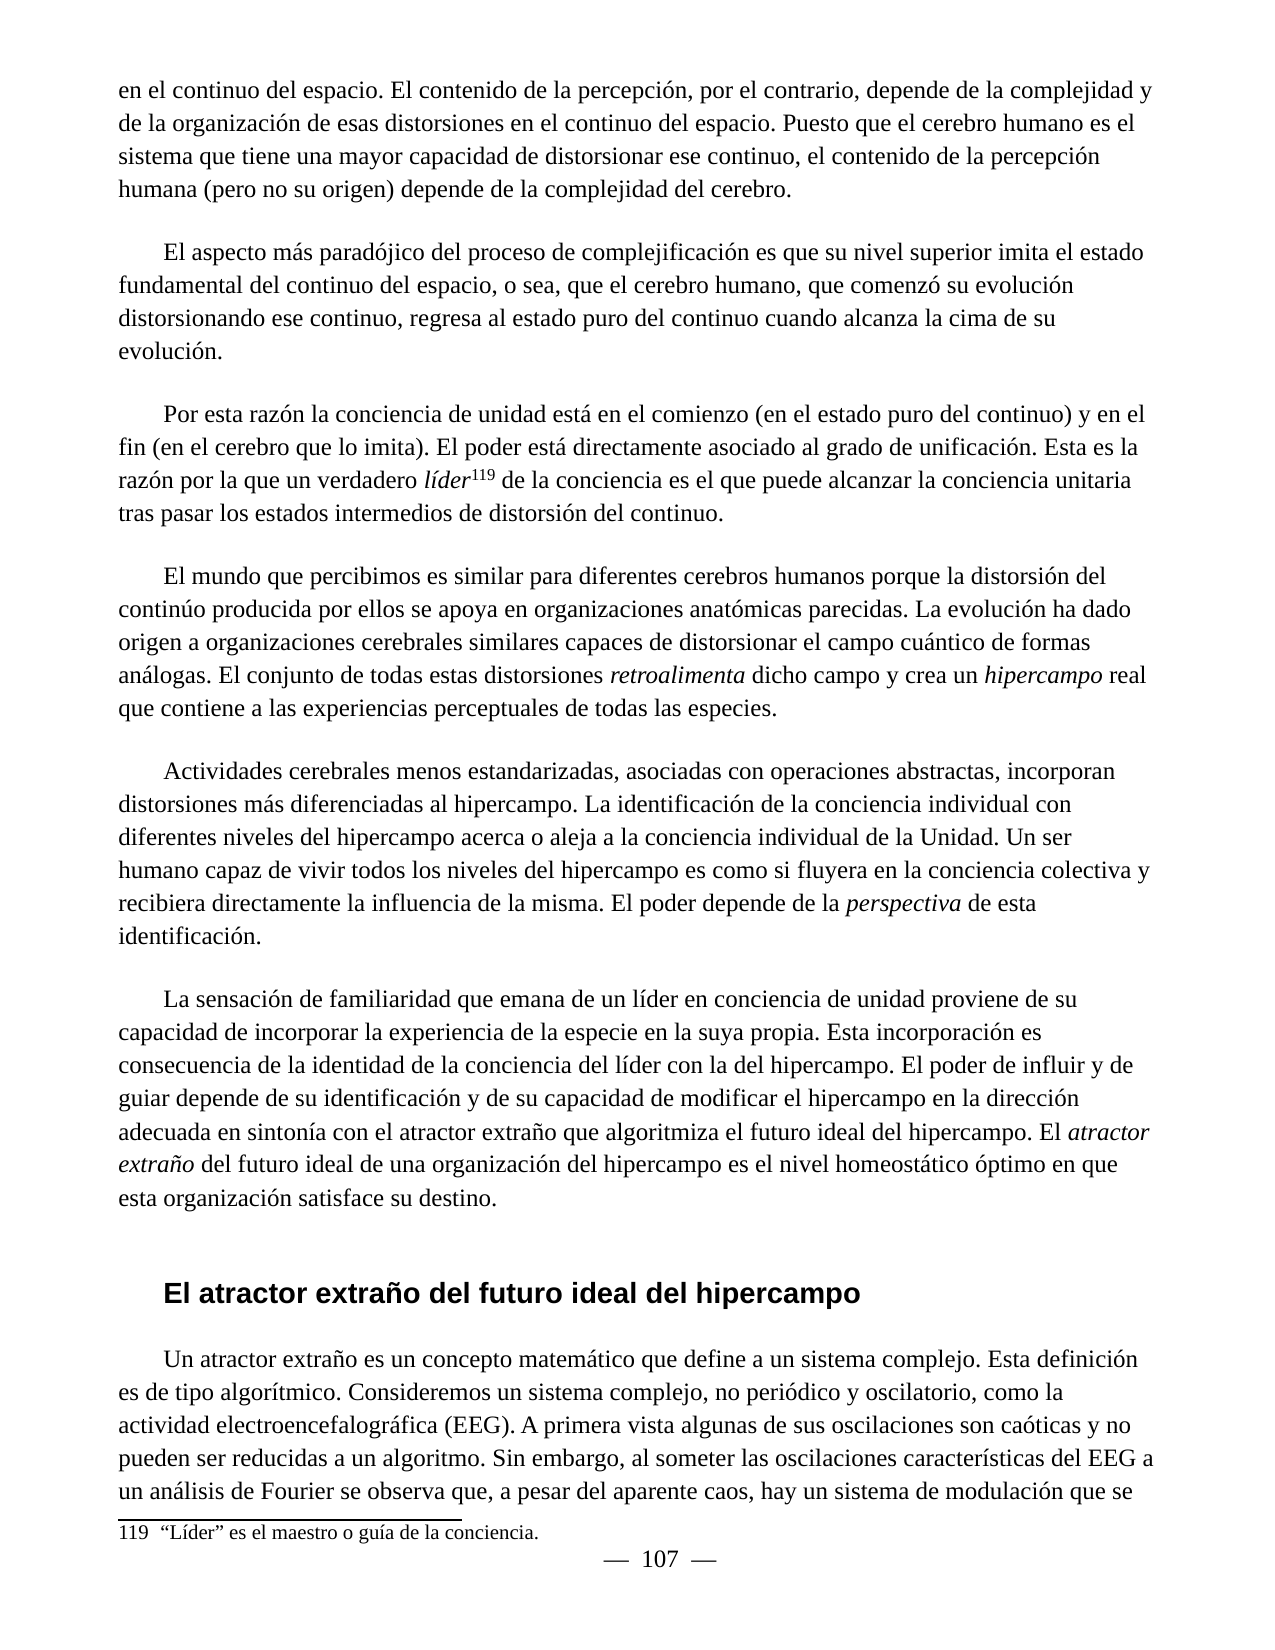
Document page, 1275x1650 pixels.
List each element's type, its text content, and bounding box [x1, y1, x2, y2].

subtitle El atractor extraño del futuro ideal del hipercampo [118, 1276, 1157, 1309]
text El mundo que percibimos es similar para diferentes cerebros humanos porque la distorsión del continúo producida por ellos se apoya en organizaciones anatómicas parecidas. La evolución ha dado origen a organizaciones cerebrales similares capaces de distorsionar el campo cuántico de formas análogas. El conjunto de todas estas distorsiones retroalimenta dicho campo y crea un hipercampo real que contiene a las experiencias perceptuales de todas las especies. [118, 561, 1157, 722]
text Actividades cerebrales menos estandarizadas, asociadas con operaciones abstractas, incorporan distorsiones más diferenciadas al hipercampo. La identificación de la conciencia individual con diferentes niveles del hipercampo acerca o aleja a la conciencia individual de la Unidad. Un ser humano capaz de vivir todos los niveles del hipercampo es como si fluyera en la conciencia colectiva y recibiera directamente la influencia de la misma. El poder depende de la perspectiva de esta identificación. [118, 756, 1157, 950]
text Por esta razón la conciencia de unidad está en el comienzo (en el estado puro del continuo) y en el fin (en el cerebro que lo imita). El poder está directamente asociado al grado de unificación. Esta es la razón por la que un verdadero líder de la conciencia es el que puede alcanzar la conciencia unitaria tras pasar los estados intermedios de distorsión del continuo. [118, 399, 1157, 527]
text La sensación de familiaridad que emana de un líder en conciencia de unidad proviene de su capacidad de incorporar la experiencia de la especie en la suya propia. Esta incorporación es consecuencia de la identidad de la conciencia del líder con la del hipercampo. El poder de influir y de guiar depende de su identificación y de su capacidad de modificar el hipercampo en la dirección adecuada en sintonía con el atractor extraño que algoritmiza el futuro ideal del hipercampo. El atractor extraño del futuro ideal de una organización del hipercampo es el nivel homeostático óptimo en que esta organización satisface su destino. [118, 984, 1157, 1211]
text El aspecto más paradójico del proceso de complejificación es que su nivel superior imita el estado fundamental del continuo del espacio, o sea, que el cerebro humano, que comenzó su evolución distorsionando ese continuo, regresa al estado puro del continuo cuando alcanza la cima de su evolución. [118, 237, 1157, 365]
text Un atractor extraño es un concepto matemático que define a un sistema complejo. Esta definición es de tipo algorítmico. Consideremos un sistema complejo, no periódico y oscilatorio, como la actividad electroencefalográfica (EEG). A primera vista algunas de sus oscilaciones son caóticas y no pueden ser reducidas a un algoritmo. Sin embargo, al someter las oscilaciones características del EEG a un análisis de Fourier se observa que, a pesar del aparente caos, hay un sistema de modulación que se [118, 1344, 1157, 1505]
text en el continuo del espacio. El contenido de la percepción, por el contrario, depende de la complejidad y de la organización de esas distorsiones en el continuo del espacio. Puesto que el cerebro humano es el sistema que tiene una mayor capacidad de distorsionar ese continuo, el contenido de la percepción humana (pero no su origen) depende de la complejidad del cerebro. [118, 75, 1157, 203]
text “Líder” es el maestro o guía de la conciencia. [118, 1520, 1157, 1544]
